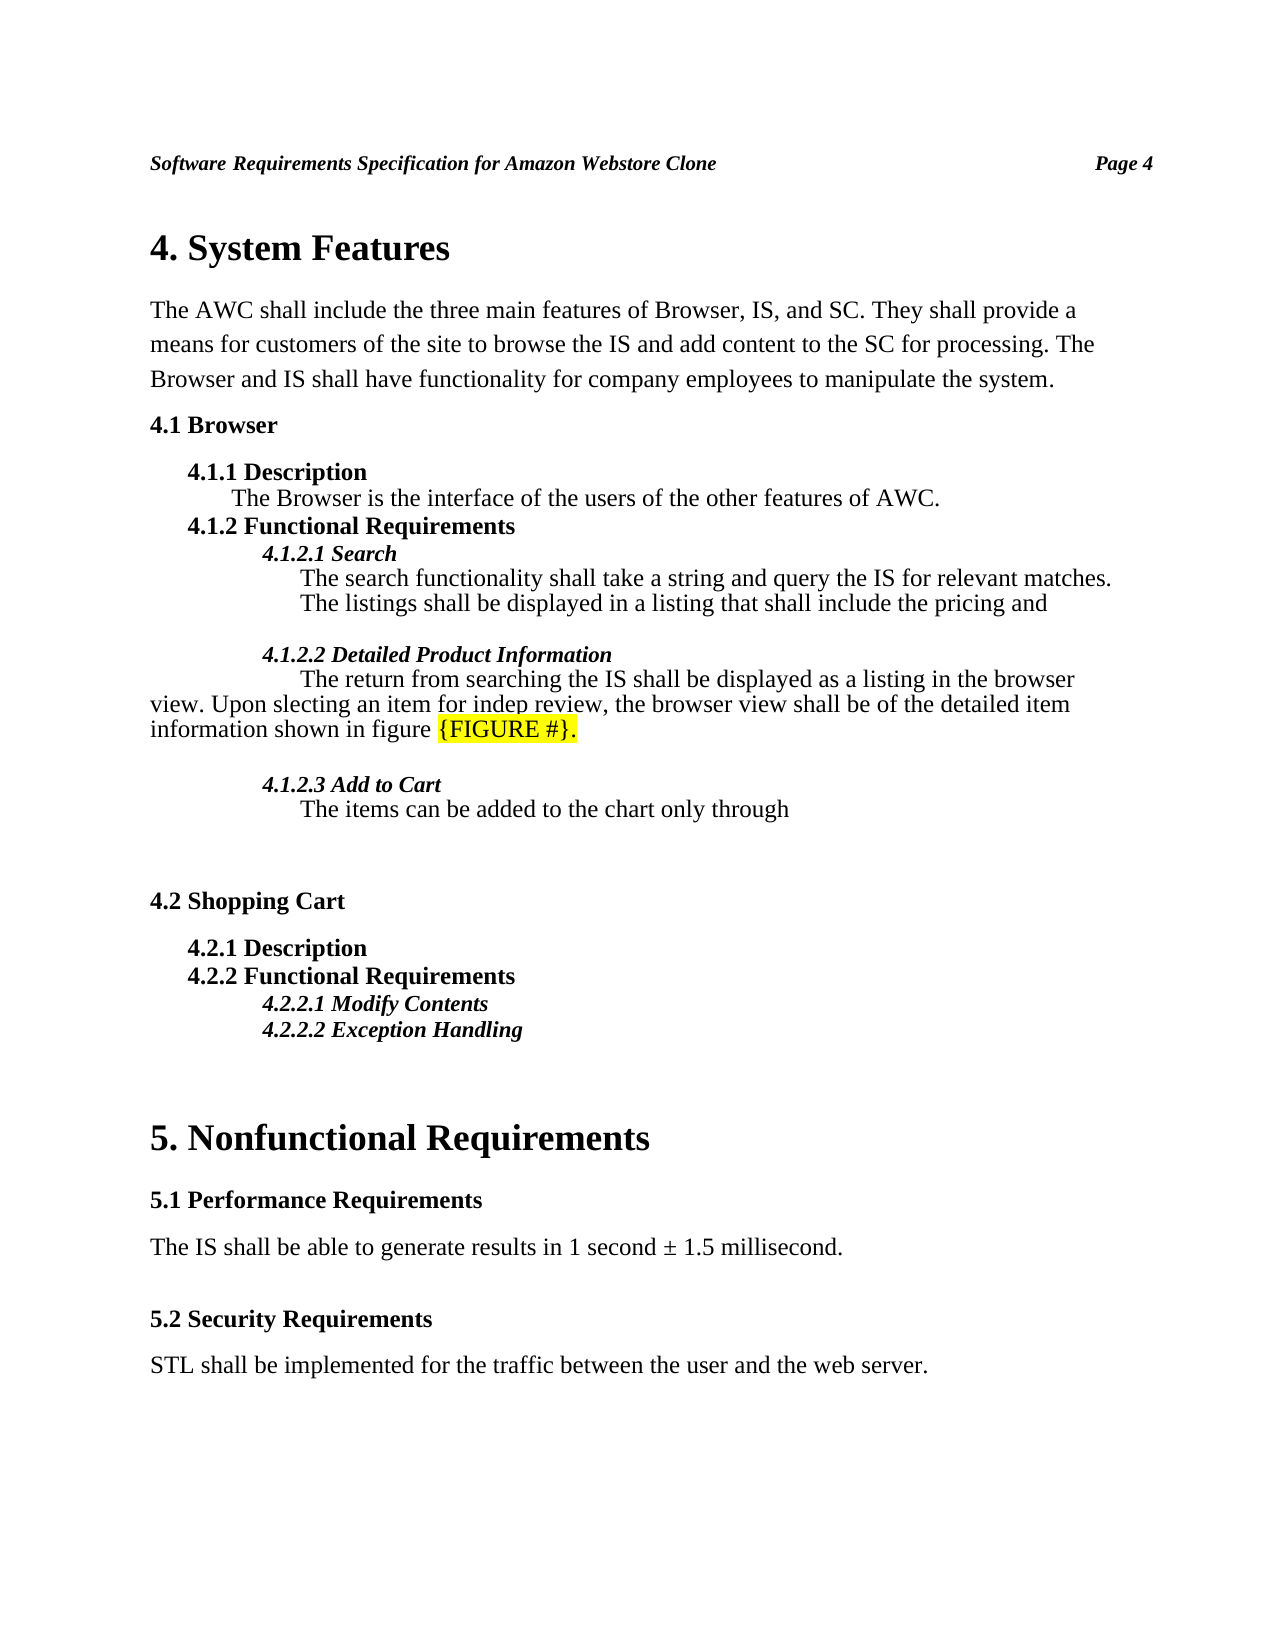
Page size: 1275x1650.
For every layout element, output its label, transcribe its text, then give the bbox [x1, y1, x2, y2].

text The Browser is the interface of the users of the other features of AWC. [150, 486, 1125, 511]
text STL shall be implemented for the traffic between the user and the web server. [150, 1350, 1125, 1379]
subtitle Functional Requirements [187, 511, 1125, 540]
subtitle Performance Requirements [150, 1185, 1125, 1214]
text The AWC shall include the three main features of Browser, IS, and SC. They shall provide a means for customers of the site to browse the IS and add content to the SC for processing. The Browser and IS shall have functionality for company employees to manipulate the system. [150, 295, 1125, 393]
subtitle Search [150, 540, 1125, 566]
text The search functionality shall take a string and query the IS for relevant matches. The listings shall be displayed in a listing that shall include the pricing and [150, 566, 1125, 641]
subtitle Description [187, 933, 1125, 961]
subtitle Exception Handling [150, 1017, 1125, 1043]
text The return from searching the IS shall be displayed as a listing in the browser view. Upon slecting an item for indep review, the browser view shall be of the detailed item information shown in figure {FIGURE #}. [150, 667, 1125, 742]
subtitle Functional Requirements [187, 961, 1125, 990]
subtitle Browser [150, 411, 1125, 439]
subtitle Modify Contents [150, 990, 1125, 1017]
subtitle Nonfunctional Requirements [150, 1115, 1125, 1158]
text The items can be added to the chart only through [150, 798, 1125, 823]
text The IS shall be able to generate results in 1 second ± 1.5 millisecond. [150, 1232, 1125, 1261]
subtitle Detailed Product Information [150, 641, 1125, 667]
subtitle Security Requirements [150, 1304, 1125, 1332]
subtitle Description [187, 457, 1125, 486]
subtitle System Features [150, 225, 1125, 268]
subtitle Shopping Cart [150, 886, 1125, 915]
subtitle Add to Cart [150, 771, 1125, 798]
